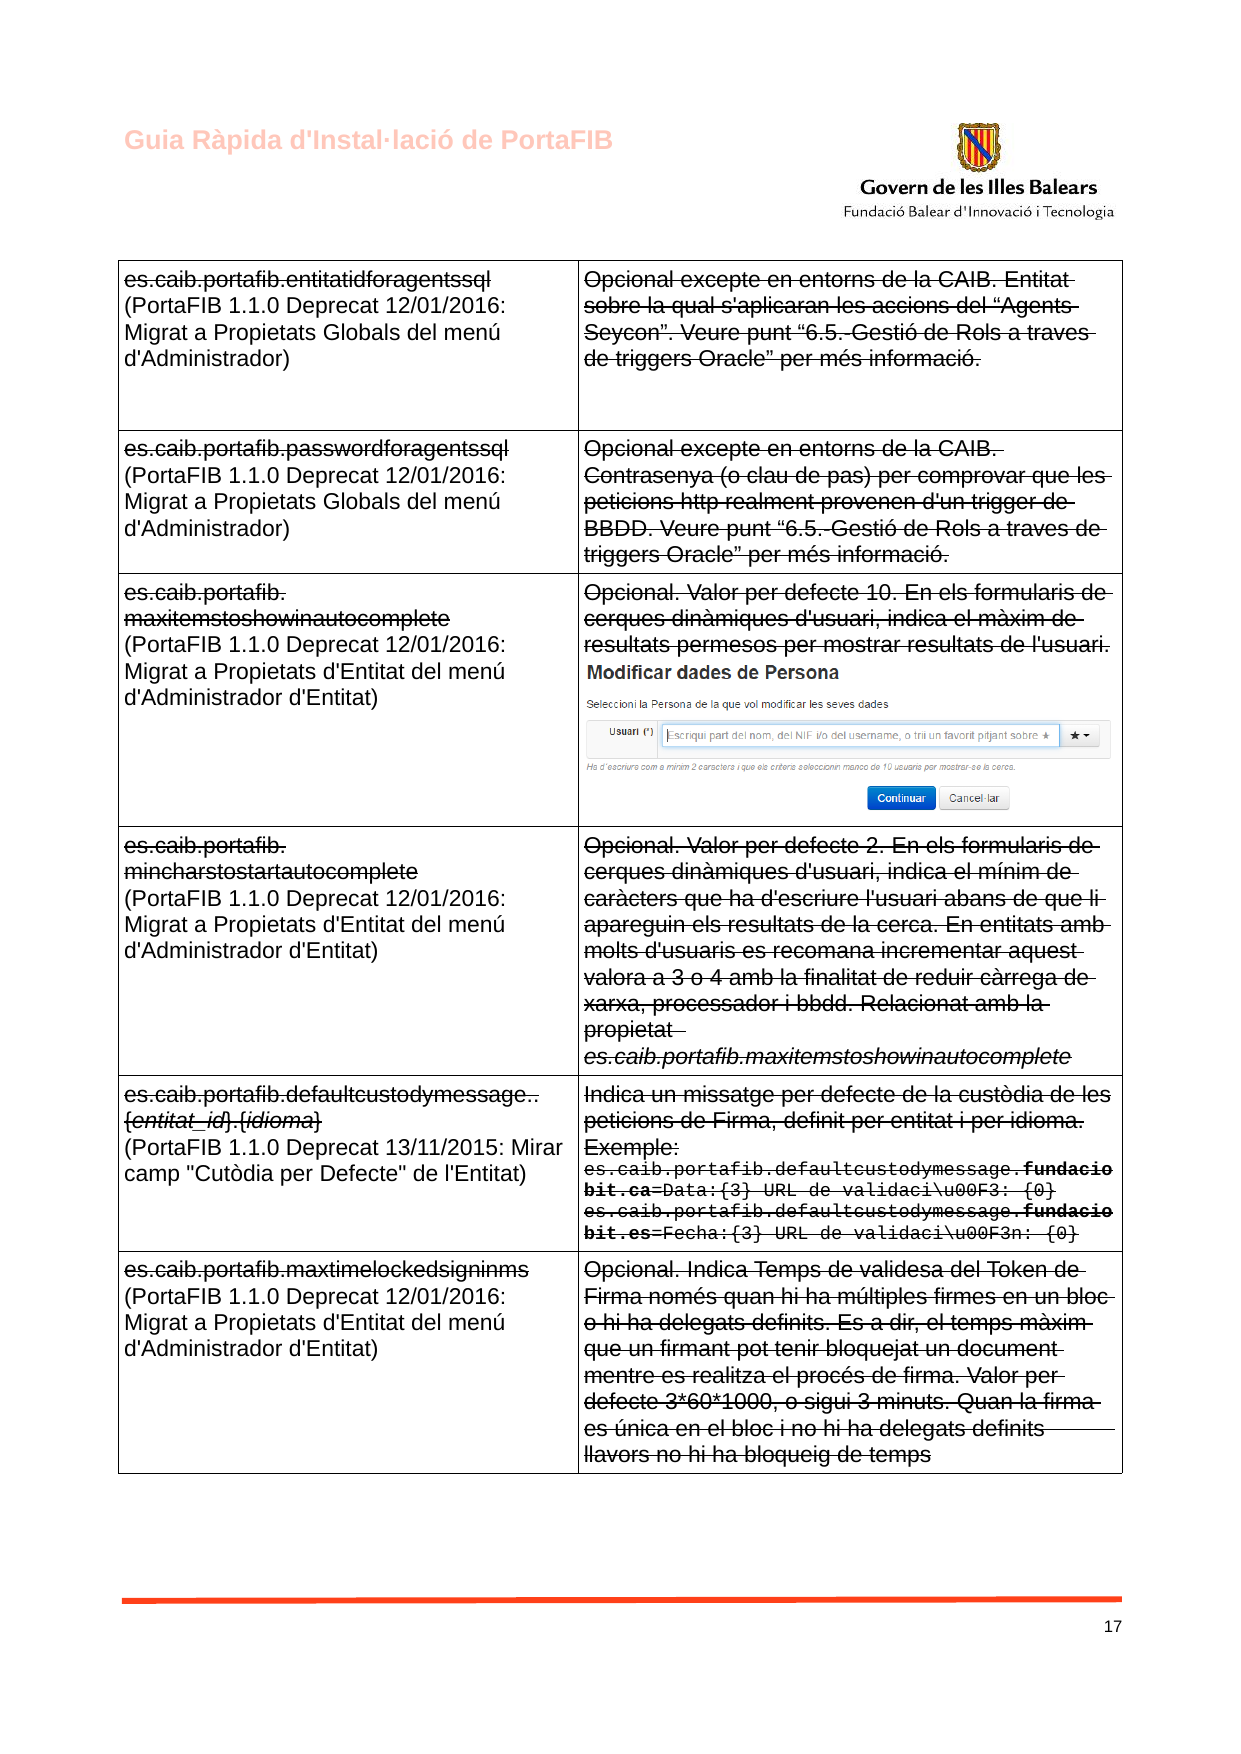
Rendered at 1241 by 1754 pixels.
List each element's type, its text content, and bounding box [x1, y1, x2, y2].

picture [583, 657, 1117, 821]
table_cell es.caib.portafib. mincharstostartautocomplete (PortaFIB 1.1.0 Deprecat 12/01/2016: Migrat a Propietats d'Entitat del menú d'Administrador d'Entitat) [119, 827, 578, 1075]
table_cell Opcional excepte en entorns de la CAIB. Entitat sobre la qual s'aplicaran les accions del “Agents Seycon”. Veure punt “6.5Gestió de Rols a traves de triggers Oracle” per més informació. [579, 261, 1122, 429]
table_cell Opcional. Valor per defecte 2. En els formularis de cerques dinàmiques d'usuari, indica el mínim de caràcters que ha d'escriure l'usuari abans de que li apareguin els resultats de la cerca. En entitats amb molts d'usuaris es recomana incrementar aquest valora a 3 o 4 amb la finalitat de reduir càrrega de xarxa, processador i bbdd. Relacionat amb la propietat es.caib.portafib.maxitemstoshowinautocomplete [579, 827, 1122, 1075]
table_cell es.caib.portafib.entitatidforagentssql (PortaFIB 1.1.0 Deprecat 12/01/2016: Migrat a Propietats Globals del menú d'Administrador) [119, 261, 578, 429]
table_cell es.caib.portafib. maxitemstoshowinautocomplete (PortaFIB 1.1.0 Deprecat 12/01/2016: Migrat a Propietats d'Entitat del menú d'Administrador d'Entitat) [119, 574, 578, 826]
picture [840, 123, 1117, 220]
table_cell Opcional excepte en entorns de la CAIB. Contrasenya (o clau de pas) per comprovar que les peticions http realment provenen d'un trigger de BBDD. Veure punt “6.5Gestió de Rols a traves de triggers Oracle” per més informació. [579, 431, 1122, 573]
table_cell Opcional. Indica Temps de validesa del Token de Firma només quan hi ha múltiples firmes en un bloc o hi ha delegats definits. Es a dir, el temps màxim que un firmant pot tenir bloquejat un document mentre es realitza el procés de firma. Valor per defecte 3*60*1000, o sigui 3 minuts. Quan la firma es única en el bloc i no hi ha delegats definits llavors no hi ha bloqueig de temps [579, 1252, 1122, 1473]
table_cell es.caib.portafib.maxtimelockedsigninms (PortaFIB 1.1.0 Deprecat 12/01/2016: Migrat a Propietats d'Entitat del menú d'Administrador d'Entitat) [119, 1252, 578, 1473]
table_cell es.caib.portafib.defaultcustodymessage..{entitat_id}.{idioma} (PortaFIB 1.1.0 Deprecat 13/11/2015: Mirar camp "Cutòdia per Defecte" de l'Entitat) [119, 1076, 578, 1251]
table_cell Opcional. Valor per defecte 10. En els formularis de cerques dinàmiques d'usuari, indica el màxim de resultats permesos per mostrar resultats de l'usuari. [579, 574, 1122, 826]
table_cell Indica un missatge per defecte de la custòdia de les peticions de Firma, definit per entitat i per idioma. Exemple: es.caib.portafib.defaultcustodymessage.fundaciobit.ca=Data:{3} URL de validaci\u00F3: {0} es.caib.portafib.defaultcustodymessage.fundaciobit.es=Fecha:{3} URL de validaci\u00F3n: {0} [579, 1076, 1122, 1251]
table_cell es.caib.portafib.passwordforagentssql (PortaFIB 1.1.0 Deprecat 12/01/2016: Migrat a Propietats Globals del menú d'Administrador) [119, 431, 578, 573]
